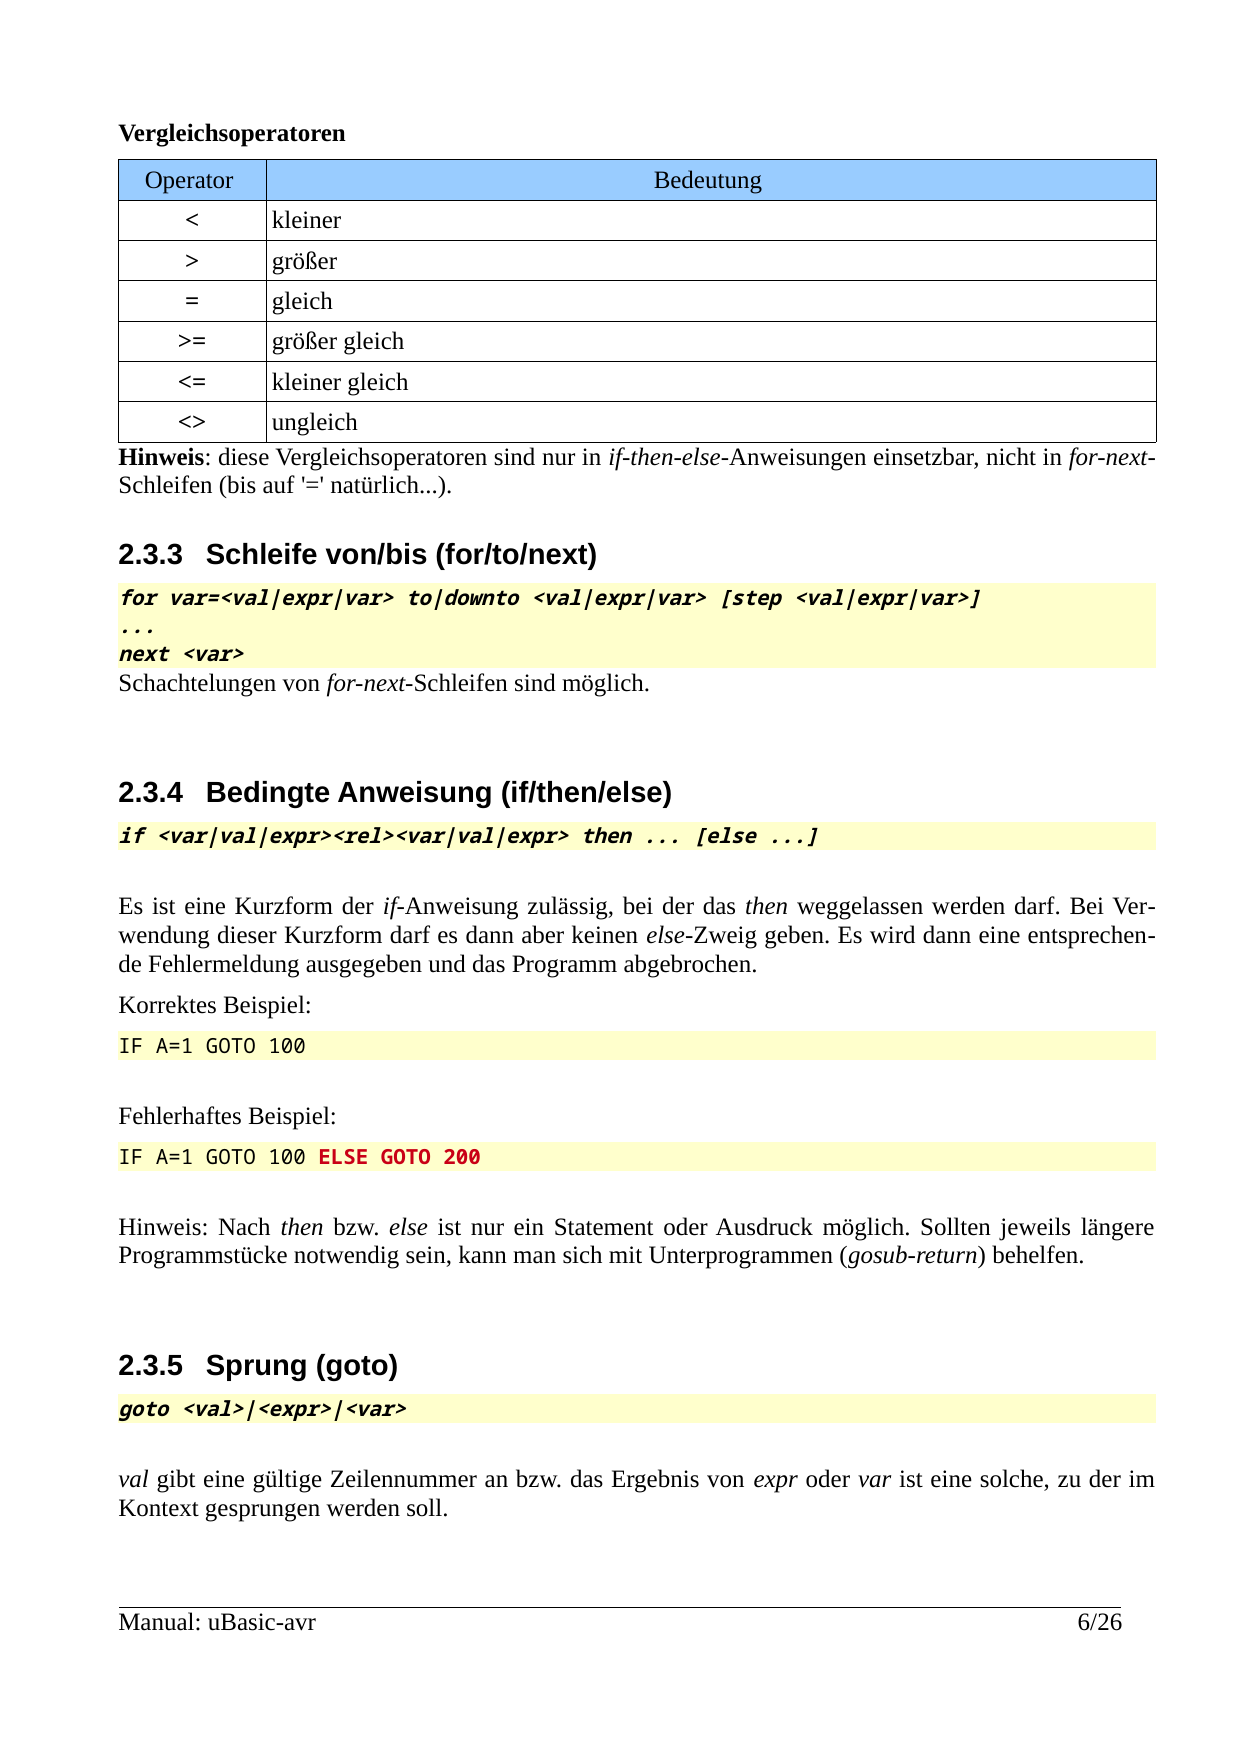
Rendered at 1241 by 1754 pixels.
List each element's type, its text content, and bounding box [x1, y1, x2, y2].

text ... [118, 611, 1156, 639]
subtitle Vergleichsoperatoren [118, 118, 1156, 147]
table_cell < [119, 201, 266, 240]
text Es ist eine Kurzform der if-Anweisung zulässig, bei der das then weggelassen werden darf. Bei Ver­wendung dieser Kurzform darf es dann aber keinen else-Zweig geben. Es wird dann eine entsprechen­de Fehlermeldung ausgegeben und das Programm abgebrochen. [118, 891, 1156, 977]
table_cell <= [119, 362, 266, 401]
table_cell <> [119, 402, 266, 442]
table_cell = [119, 281, 266, 321]
text if <var|val|expr><rel><var|val|expr> then ... [else ...] [118, 822, 1156, 850]
text Hinweis: diese Vergleichsoperatoren sind nur in if-then-else-Anweisungen einsetzbar, nicht in for-next-Schleifen (bis auf '=' natürlich...). [118, 443, 1156, 499]
text Fehlerhaftes Beispiel: [118, 1101, 1156, 1130]
table_cell > [119, 241, 266, 280]
table_header Bedeutung [267, 160, 1156, 200]
text IF A=1 GOTO 100 ELSE GOTO 200 [118, 1142, 1156, 1171]
subtitle Schleife von/bis (for/to/next) [118, 537, 1156, 570]
text Korrektes Beispiel: [118, 990, 1156, 1019]
subtitle Bedingte Anweisung (if/then/else) [118, 776, 1156, 809]
table_header Operator [119, 160, 266, 200]
text IF A=1 GOTO 100 [118, 1031, 1156, 1060]
table_cell größer [267, 241, 1156, 280]
text for var=<val|expr|var> to|downto <val|expr|var> [step <val|expr|var>] [118, 583, 1156, 611]
table_cell kleiner gleich [267, 362, 1156, 401]
subtitle Sprung (goto) [118, 1348, 1156, 1382]
text Schachtelungen von for-next-Schleifen sind möglich. [118, 668, 1156, 697]
table_cell kleiner [267, 201, 1156, 240]
table_cell ungleich [267, 402, 1156, 442]
text val gibt eine gültige Zeilennummer an bzw. das Ergebnis von expr oder var ist eine solche, zu der im Kontext gesprungen werden soll. [118, 1464, 1156, 1521]
table_cell größer gleich [267, 322, 1156, 361]
table_cell gleich [267, 281, 1156, 321]
table_cell >= [119, 322, 266, 361]
text goto <val>|<expr>|<var> [118, 1394, 1156, 1423]
text Hinweis: Nach then bzw. else ist nur ein Statement oder Ausdruck möglich. Sollten jeweils längere Programmstücke notwendig sein, kann man sich mit Unterprogrammen (gosub-return) behelfen. [118, 1212, 1156, 1269]
text next <var> [118, 639, 1156, 668]
